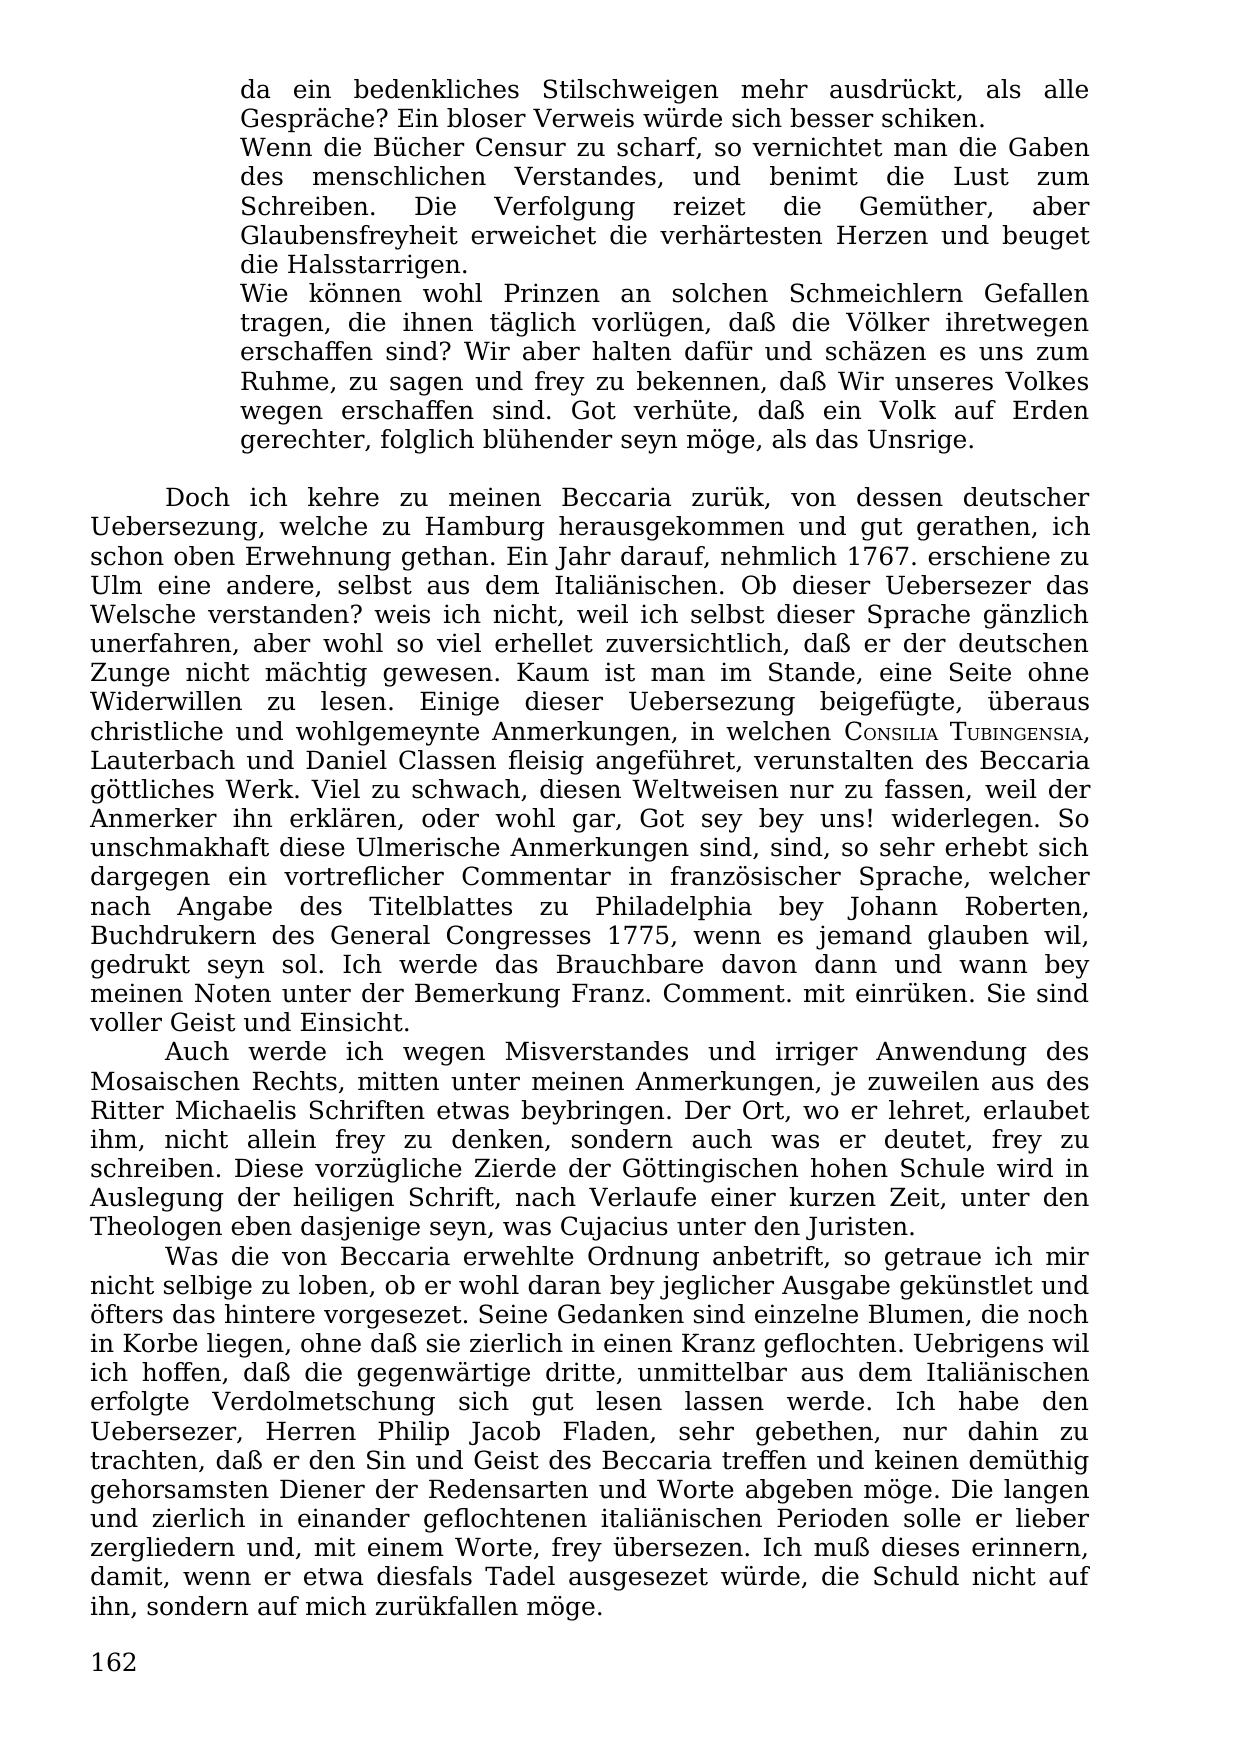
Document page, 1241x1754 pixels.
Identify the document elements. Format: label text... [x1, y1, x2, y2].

text Wenn die Bücher Censur zu scharf, so vernichtet man die Gaben des menschlichen Verstandes, und benimt die Lust zum Schreiben. Die Verfolgung reizet die Gemüther, aber Glaubensfreyheit erweichet die verhärtesten Herzen und beuget die Halsstarrigen. [240, 133, 1091, 279]
text da ein bedenkliches Stilschweigen mehr ausdrückt, als alle Gespräche? Ein bloser Verweis würde sich besser schiken. [240, 75, 1091, 133]
text Was die von Beccaria erwehlte Ordnung anbetrift, so getraue ich mir nicht selbige zu loben, ob er wohl daran bey jeglicher Ausgabe gekünstlet und öfters das hintere vorgesezet. Seine Gedanken sind einzelne Blumen, die noch in Korbe liegen, ohne daß sie zierlich in einen Kranz geflochten. Uebrigens wil ich hoffen, daß die gegenwärtige dritte, unmittelbar aus dem Italiänischen erfolgte Verdolmetschung sich gut lesen lassen werde. Ich habe den Uebersezer, Herren Philip Jacob Fladen, sehr gebethen, nur dahin zu trachten, daß er den Sin und Geist des Beccaria treffen und keinen demüthig gehorsamsten Diener der Redensarten und Worte abgeben möge. Die langen und zierlich in einander geflochtenen italiänischen Perioden solle er lieber zergliedern und, mit einem Worte, frey übersezen. Ich muß dieses erinnern, damit, wenn er etwa diesfals Tadel ausgesezet würde, die Schuld nicht auf ihn, sondern auf mich zurükfallen möge. [90, 1242, 1091, 1621]
text Wie können wohl Prinzen an solchen Schmeichlern Gefallen tragen, die ihnen täglich vorlügen, daß die Völker ihretwegen erschaffen sind? Wir aber halten dafür und schäzen es uns zum Ruhme, zu sagen und frey zu bekennen, daß Wir unseres Volkes wegen erschaffen sind. Got verhüte, daß ein Volk auf Erden gerechter, folglich blühender seyn möge, als das Unsrige. [240, 279, 1091, 454]
text Auch werde ich wegen Misverstandes und irriger Anwendung des Mosaischen Rechts, mitten unter meinen Anmerkungen, je zuweilen aus des Ritter Michaelis Schriften etwas beybringen. Der Ort, wo er lehret, erlaubet ihm, nicht allein frey zu denken, sondern auch was er deutet, frey zu schreiben. Diese vorzügliche Zierde der Göttingischen hohen Schule wird in Auslegung der heiligen Schrift, nach Verlaufe einer kurzen Zeit, unter den Theologen eben dasjenige seyn, was Cujacius unter den Juristen. [90, 1037, 1091, 1242]
text Doch ich kehre zu meinen Beccaria zurük, von dessen deutscher Uebersezung, welche zu Hamburg herausgekommen und gut gerathen, ich schon oben Erwehnung gethan. Ein Jahr darauf, nehmlich 1767. erschiene zu Ulm eine andere, selbst aus dem Italiänischen. Ob dieser Uebersezer das Welsche verstanden? weis ich nicht, weil ich selbst dieser Sprache gänzlich unerfahren, aber wohl so viel erhellet zuversichtlich, daß er der deutschen Zunge nicht mächtig gewesen. Kaum ist man im Stande, eine Seite ohne Widerwillen zu lesen. Einige dieser Uebersezung beigefügte, überaus christliche und wohlgemeynte Anmerkungen, in welchen Consilia Tubingensia, Lauterbach und Daniel Classen fleisig angeführet, verunstalten des Beccaria göttliches Werk. Viel zu schwach, diesen Weltweisen nur zu fassen, weil der Anmerker ihn erklären, oder wohl gar, Got sey bey uns! widerlegen. So unschmakhaft diese Ulmerische Anmerkungen sind, sind, so sehr erhebt sich dargegen ein vortreflicher Commentar in französischer Sprache, welcher nach Angabe des Titelblattes zu Philadelphia bey Johann Roberten, Buchdrukern des General Congresses 1775, wenn es jemand glauben wil, gedrukt seyn sol. Ich werde das Brauchbare davon dann und wann bey meinen Noten unter der Bemerkung Franz. Comment. mit einrüken. Sie sind voller Geist und Einsicht. [90, 483, 1091, 1037]
